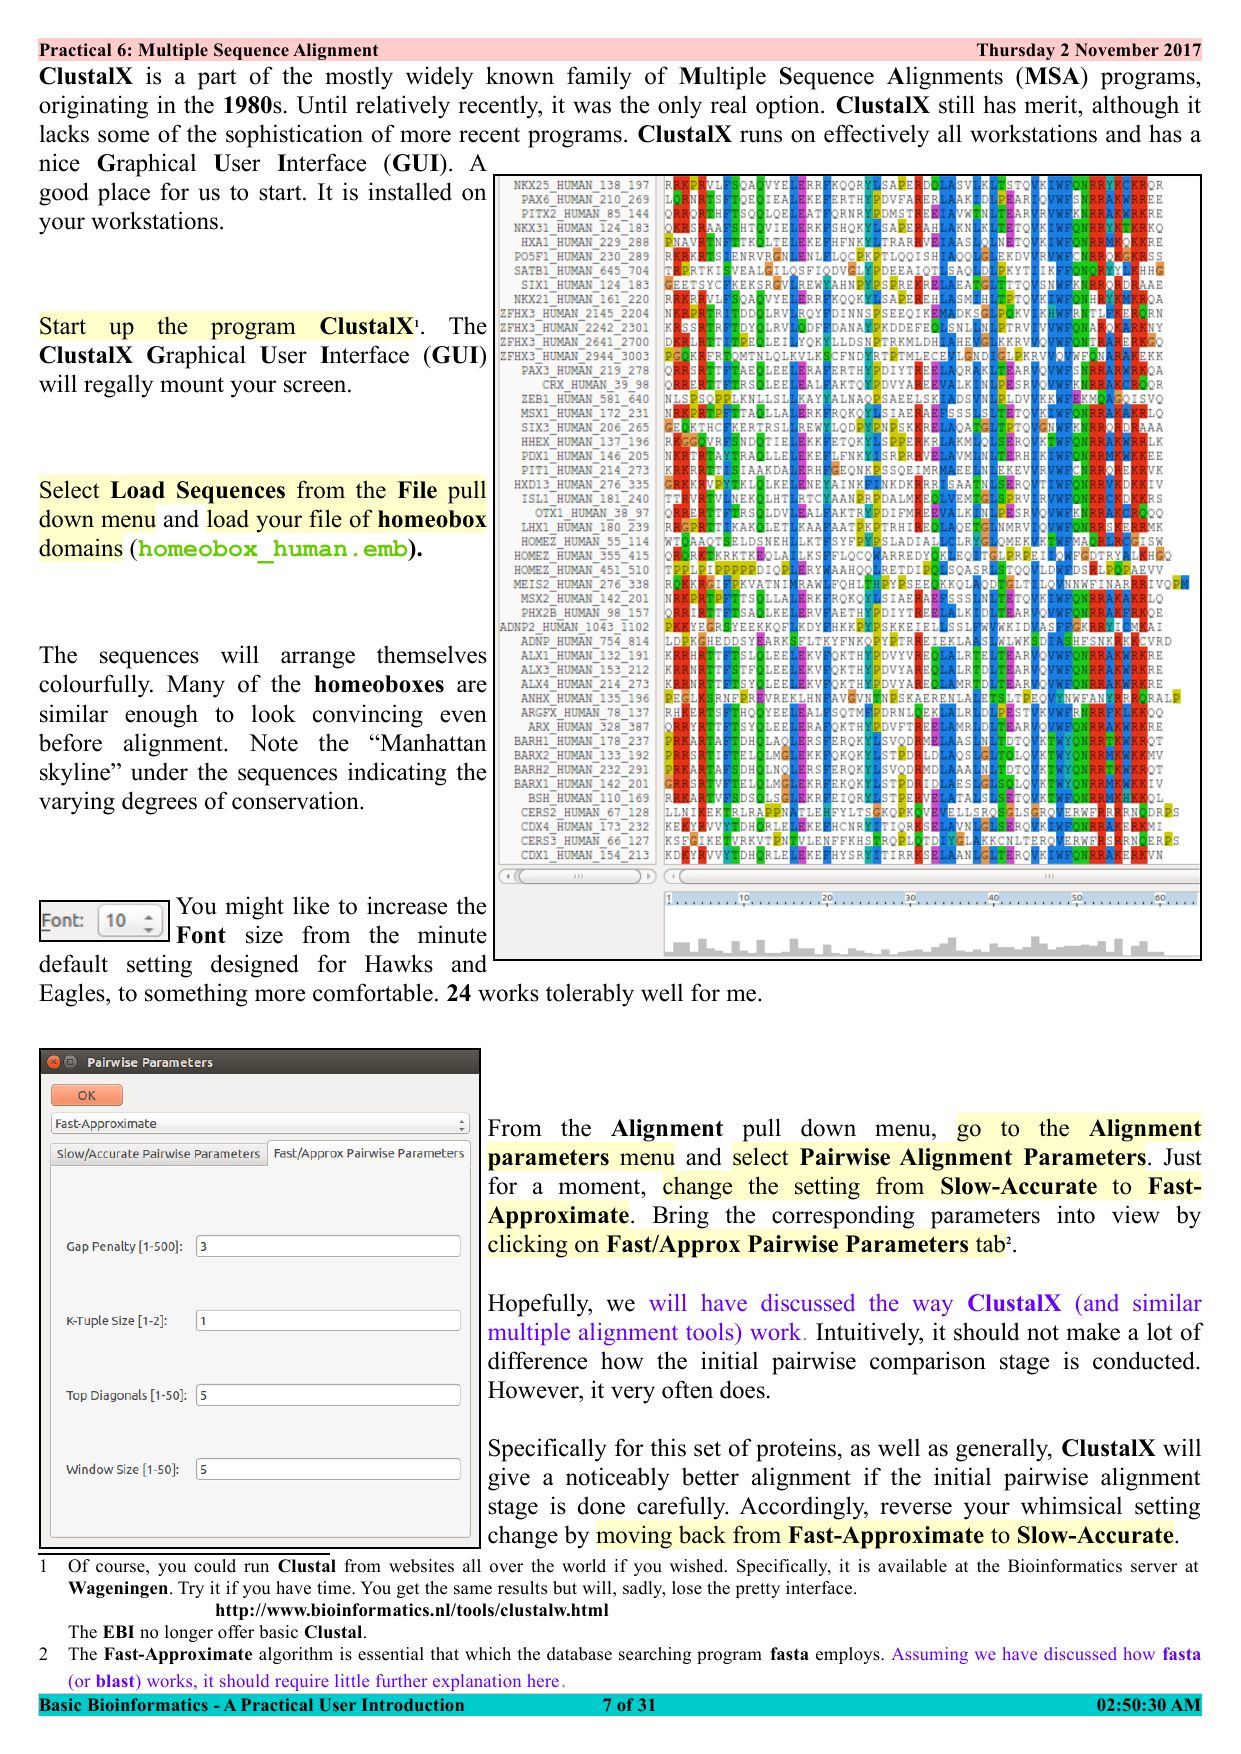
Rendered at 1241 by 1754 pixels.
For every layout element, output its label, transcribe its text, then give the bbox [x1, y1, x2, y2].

text The sequences will arrange themselves colourfully. Many of the homeoboxes are similar enough to look convincing even before alignment. Note the “Manhattan skyline” under the sequences indicating the varying degrees of conservation. [38, 640, 493, 815]
text You might like to increase the Font size from the minute default setting designed for Hawks and Eagles, to something more comfortable. 24 works tolerably well for me. [38, 891, 1202, 1007]
picture [41, 1050, 479, 1547]
text Of course, you could run Clustal from websites all over the world if you wished. Specifically, it is available at the Bioinformatics server at Wageningen. Try it if you have time. You get the same results but will, sadly, lose the pretty interface. [38, 1554, 1202, 1598]
text From the Alignment pull down menu, go to the Alignment parameters menu and select Pairwise Alignment Parameters. Just for a moment, change the setting from Slow-Accurate to Fast-Approximate. Bring the corresponding parameters into view by clicking on Fast/Approx Pairwise Parameters tab. [481, 1113, 1202, 1258]
picture [495, 176, 1200, 959]
text Select Load Sequences from the File pull down menu and load your file of homeobox domains (homeobox_human.emb). [38, 475, 493, 564]
text http://www.bioinformatics.nl/tools/clustalw.html [215, 1598, 1202, 1620]
text Specifically for this set of proteins, as well as generally, ClustalX will give a noticeably better alignment if the initial pairwise alignment stage is done carefully. Accordingly, reverse your whimsical setting change by moving back from Fast-Approximate to Slow-Accurate. [481, 1433, 1202, 1549]
picture [41, 902, 168, 940]
text The Fast-Approximate algorithm is essential that which the database searching program fasta employs. Assuming we have discussed how fasta (or blast) works, it should require little further explanation here. [38, 1642, 1202, 1693]
text Start up the program ClustalX. The ClustalX Graphical User Interface (GUI) will regally mount your screen. [38, 311, 493, 398]
text ClustalX is a part of the mostly widely known family of Multiple Sequence Alignments (MSA) programs, originating in the 1980s. Until relatively recently, it was the only real option. ClustalX still has merit, although it lacks some of the sophistication of more recent programs. ClustalX runs on effectively all workstations and has a nice Graphical User Interface (GUI). A good place for us to start. It is installed on your workstations. [38, 61, 1202, 235]
text The EBI no longer offer basic Clustal. [38, 1620, 1202, 1642]
text Hopefully, we will have discussed the way ClustalX (and similar multiple alignment tools) work. Intuitively, it should not make a lot of difference how the initial pairwise comparison stage is conducted. However, it very often does. [481, 1287, 1202, 1404]
